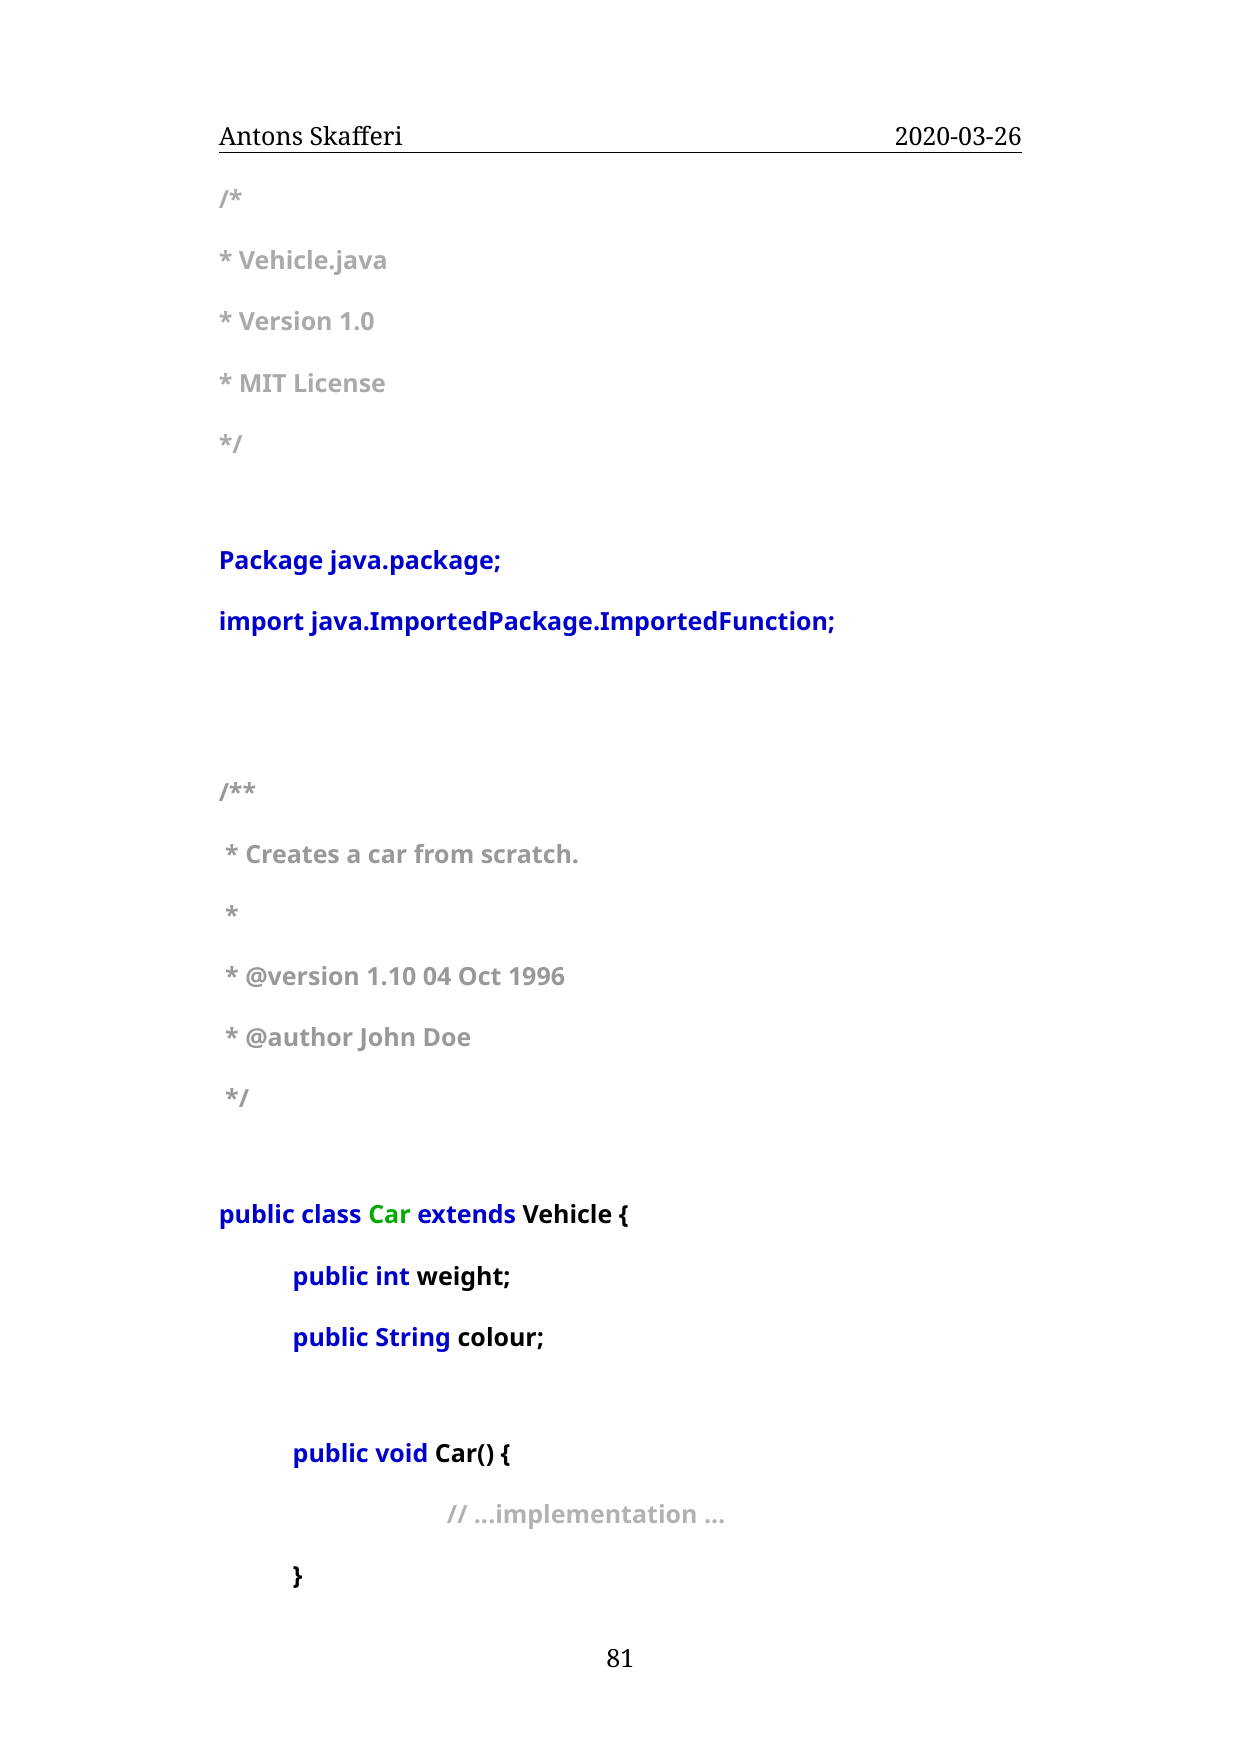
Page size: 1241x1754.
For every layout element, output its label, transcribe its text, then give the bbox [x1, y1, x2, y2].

text public class Car extends Vehicle { [218, 1197, 1022, 1231]
text // ...implementation ... [218, 1497, 1022, 1531]
text public int weight; [218, 1258, 1022, 1292]
text Package java.package; [218, 543, 1022, 577]
text } [218, 1558, 1022, 1592]
text * Vehicle.java [218, 243, 1022, 277]
text * @version 1.10 04 Oct 1996 [218, 958, 1022, 993]
text import java.ImportedPackage.ImportedFunction; [218, 604, 1022, 638]
text * MIT License [218, 365, 1022, 399]
text public void Car() { [218, 1436, 1022, 1470]
text /** [218, 775, 1022, 809]
text public String colour; [218, 1319, 1022, 1353]
text * Version 1.0 [218, 304, 1022, 338]
text * @author John Doe [218, 1020, 1022, 1054]
text */ [218, 1081, 1022, 1115]
text * [218, 897, 1022, 931]
text /* [218, 182, 1022, 216]
text */ [218, 426, 1022, 460]
text * Creates a car from scratch. [218, 836, 1022, 870]
